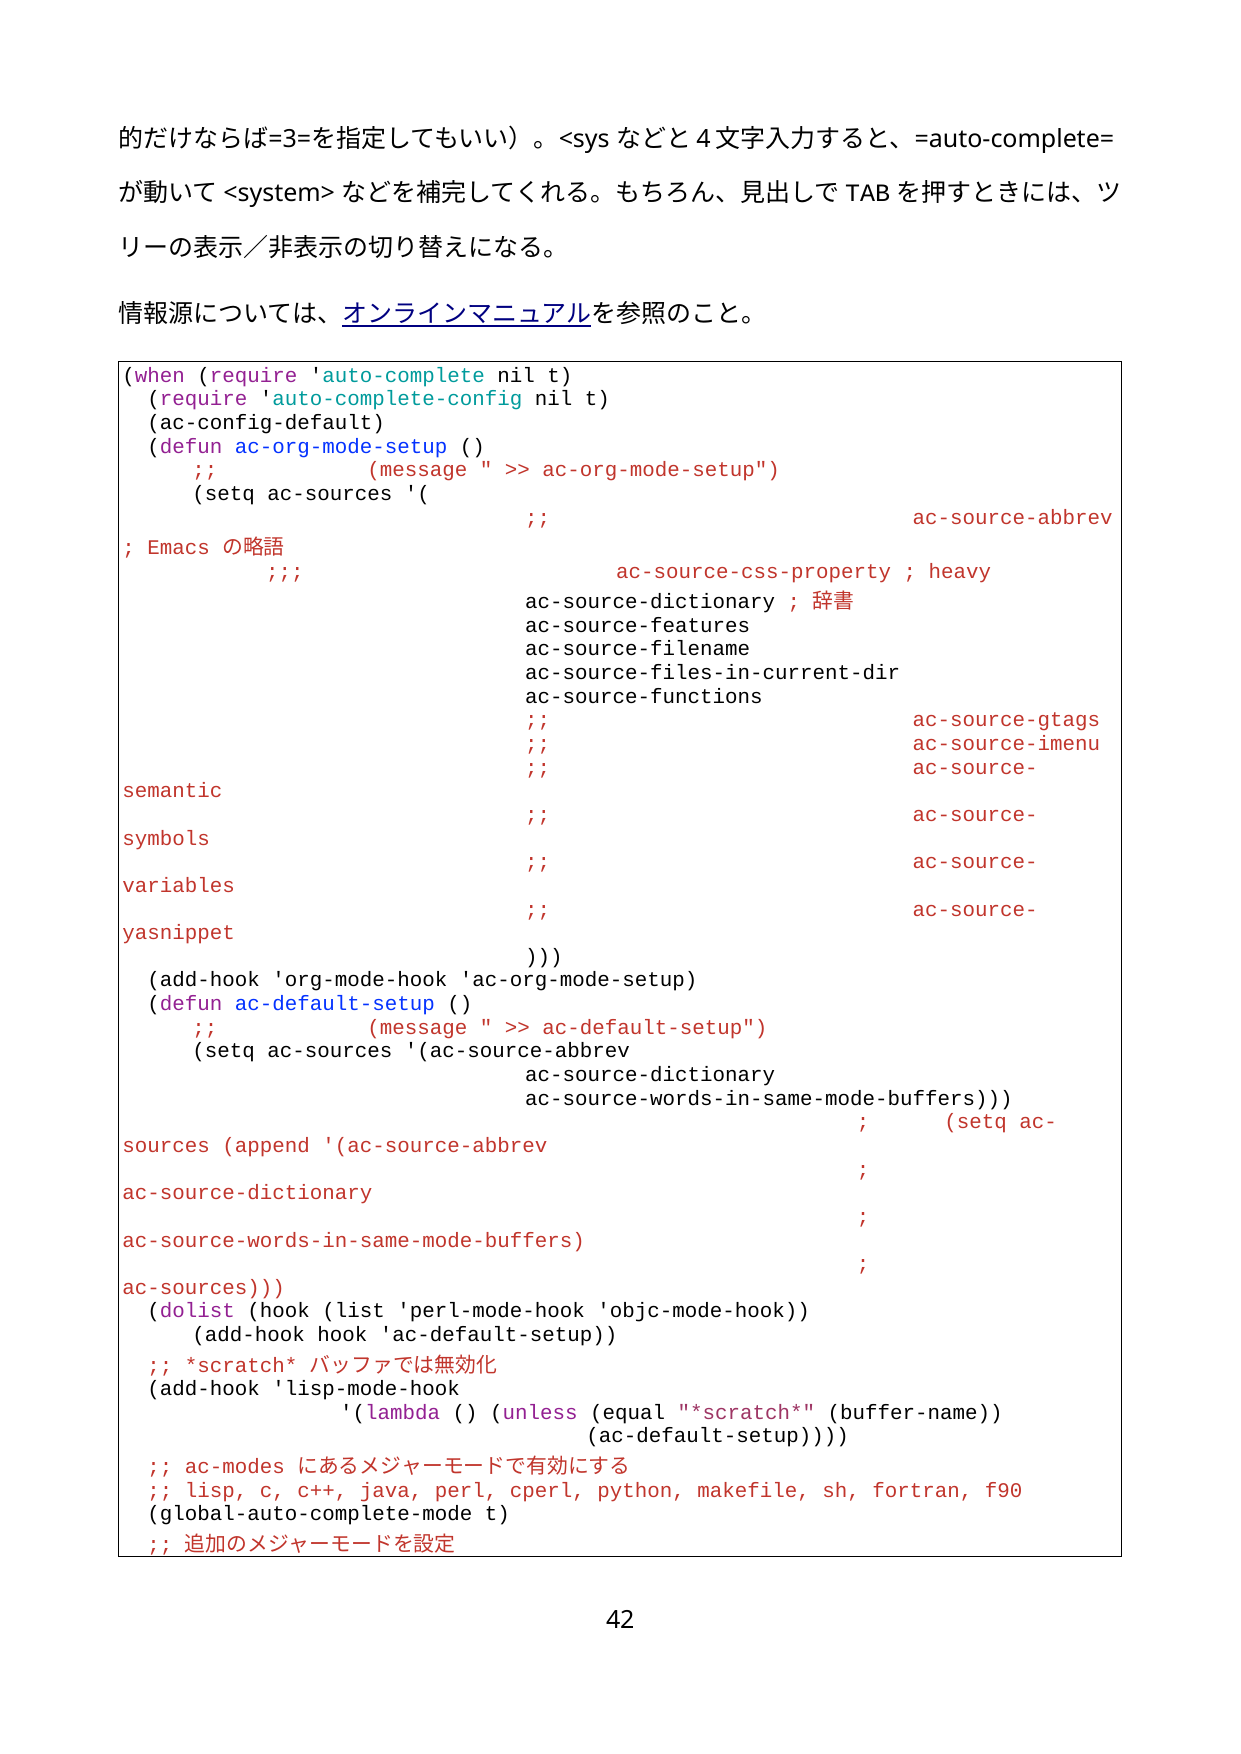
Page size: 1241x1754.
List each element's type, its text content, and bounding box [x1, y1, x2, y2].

text 的だけならば=3=を指定してもいい）。<sys などと4文字入力すると、=auto-complete= が動いて <system> などを補完してくれる。もちろん、見出しで TAB を押すときには、ツリーの表示／非表示の切り替えになる。 [118, 118, 1122, 263]
text (ac-default-setup)))) [119, 1422, 1121, 1445]
text ac-source-filename [119, 634, 1121, 658]
text (dolist (hook (list 'perl-mode-hook 'objc-mode-hook)) [119, 1297, 1121, 1320]
text ac-source-functions [119, 682, 1121, 705]
text (setq ac-sources '(ac-source-abbrev [119, 1036, 1121, 1060]
text (defun ac-org-mode-setup () [119, 432, 1121, 455]
text ac-source-files-in-current-dir [119, 658, 1121, 682]
text ; ac-source-dictionary [119, 1155, 1121, 1202]
text ;; *scratch* バッファでは無効化 [119, 1344, 1121, 1374]
text (defun ac-default-setup () [119, 989, 1121, 1013]
text ;; ac-source-semantic [119, 753, 1121, 800]
text ac-source-dictionary [119, 1060, 1121, 1084]
text ;; ac-source-variables [119, 847, 1121, 894]
text (when (require 'auto-complete nil t) [119, 362, 1121, 384]
text ;; lisp, c, c++, java, perl, cperl, python, makefile, sh, fortran, f90 [119, 1476, 1121, 1499]
text ;; ac-source-symbols [119, 800, 1121, 847]
text ; ac-sources))) [119, 1249, 1121, 1297]
text ;; ac-source-abbrev ; Emacs の略語 [119, 503, 1121, 557]
text (ac-config-default) [119, 408, 1121, 432]
text ;; 追加のメジャーモードを設定 [119, 1523, 1121, 1556]
text (global-auto-complete-mode t) [119, 1499, 1121, 1523]
text (setq ac-sources '( [119, 479, 1121, 503]
text ac-source-dictionary ; 辞書 [119, 580, 1121, 611]
text ac-source-words-in-same-mode-buffers))) [119, 1084, 1121, 1107]
text ;;; ac-source-css-property ; heavy [119, 557, 1121, 580]
text 情報源については、オンラインマニュアルを参照のこと。 [118, 294, 1122, 330]
text ;; (message " >> ac-org-mode-setup") [119, 455, 1121, 479]
text ;; ac-source-imenu [119, 729, 1121, 753]
text ;; ac-source-yasnippet [119, 894, 1121, 942]
text ;; ac-modes にあるメジャーモードで有効にする [119, 1445, 1121, 1476]
text '(lambda () (unless (equal "*scratch*" (buffer-name)) [119, 1398, 1121, 1422]
text (add-hook 'org-mode-hook 'ac-org-mode-setup) [119, 966, 1121, 989]
text ac-source-features [119, 611, 1121, 634]
text ; ac-source-words-in-same-mode-buffers) [119, 1202, 1121, 1249]
text (require 'auto-complete-config nil t) [119, 384, 1121, 408]
text ;; ac-source-gtags [119, 705, 1121, 729]
text ; (setq ac-sources (append '(ac-source-abbrev [119, 1107, 1121, 1155]
text ))) [119, 942, 1121, 966]
text ;; (message " >> ac-default-setup") [119, 1013, 1121, 1036]
text (add-hook hook 'ac-default-setup)) [119, 1320, 1121, 1344]
text (add-hook 'lisp-mode-hook [119, 1374, 1121, 1398]
